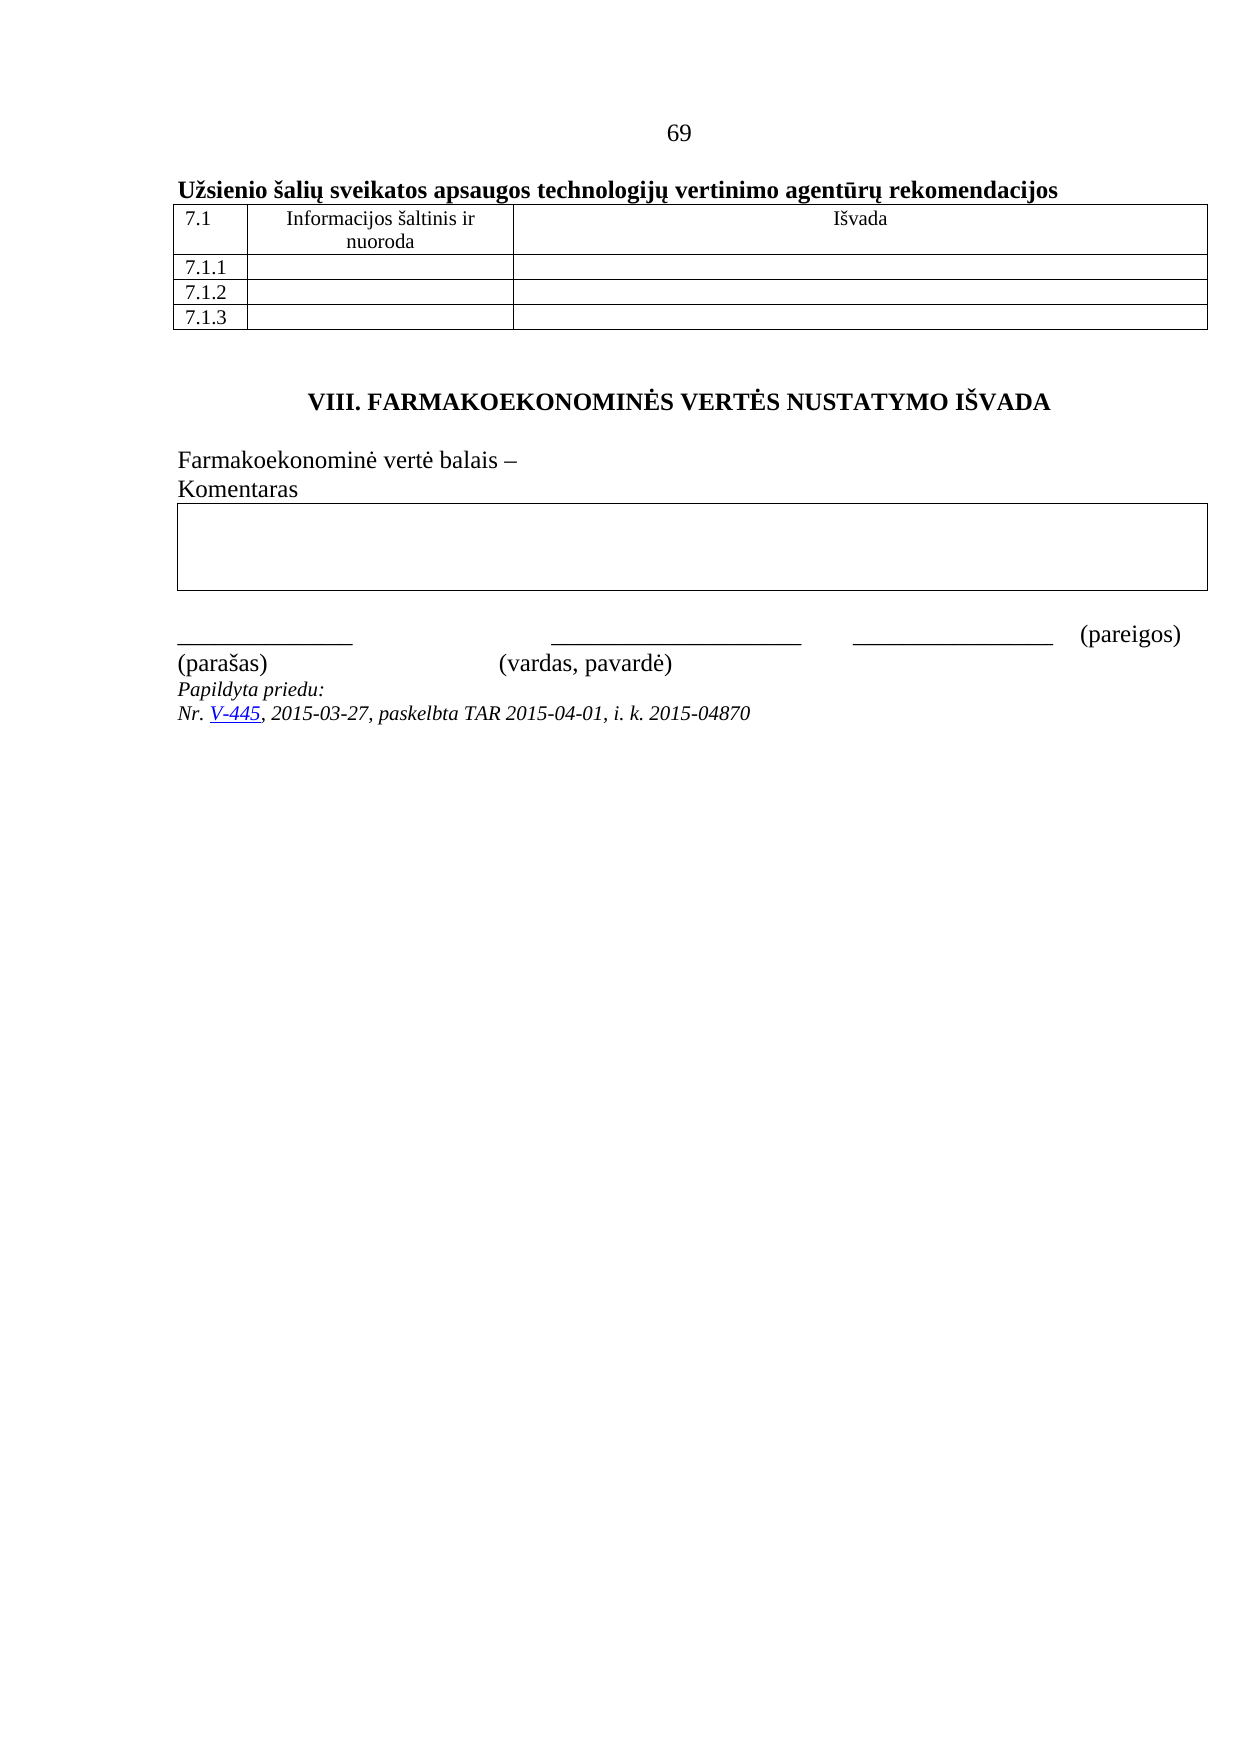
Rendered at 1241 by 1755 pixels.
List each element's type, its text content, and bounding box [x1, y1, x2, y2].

text Nr. V-445, 2015-03-27, paskelbta TAR 2015-04-01, i. k. 2015-04870 [177, 701, 1181, 725]
table_cell [248, 305, 513, 329]
table_cell [248, 280, 513, 304]
table_cell 7.1.3 [174, 305, 247, 329]
table_cell 7.1.2 [174, 280, 247, 304]
table_header 7.1 [174, 205, 247, 253]
table_cell [514, 305, 1207, 329]
table_header Išvada [514, 205, 1207, 253]
table_cell [514, 280, 1207, 304]
text Užsienio šalių sveikatos apsaugos technologijų vertinimo agentūrų rekomendacijos [177, 176, 1181, 204]
table_header Informacijos šaltinis ir nuoroda [248, 205, 513, 253]
table_cell [514, 255, 1207, 279]
table_header [178, 504, 1207, 590]
table_cell 7.1.1 [174, 255, 247, 279]
text Komentaras [177, 474, 1181, 502]
text ______________ ____________________ ________________ (pareigos) (parašas) (vardas, pavardė) [177, 619, 1181, 677]
text Farmakoekonominė vertė balais – [177, 445, 1181, 474]
text Papildyta priedu: [177, 677, 1181, 701]
table_cell [248, 255, 513, 279]
text VIII. FARMAKOEKONOMINĖS VERTĖS NUSTATYMO IŠVADA [177, 387, 1181, 416]
